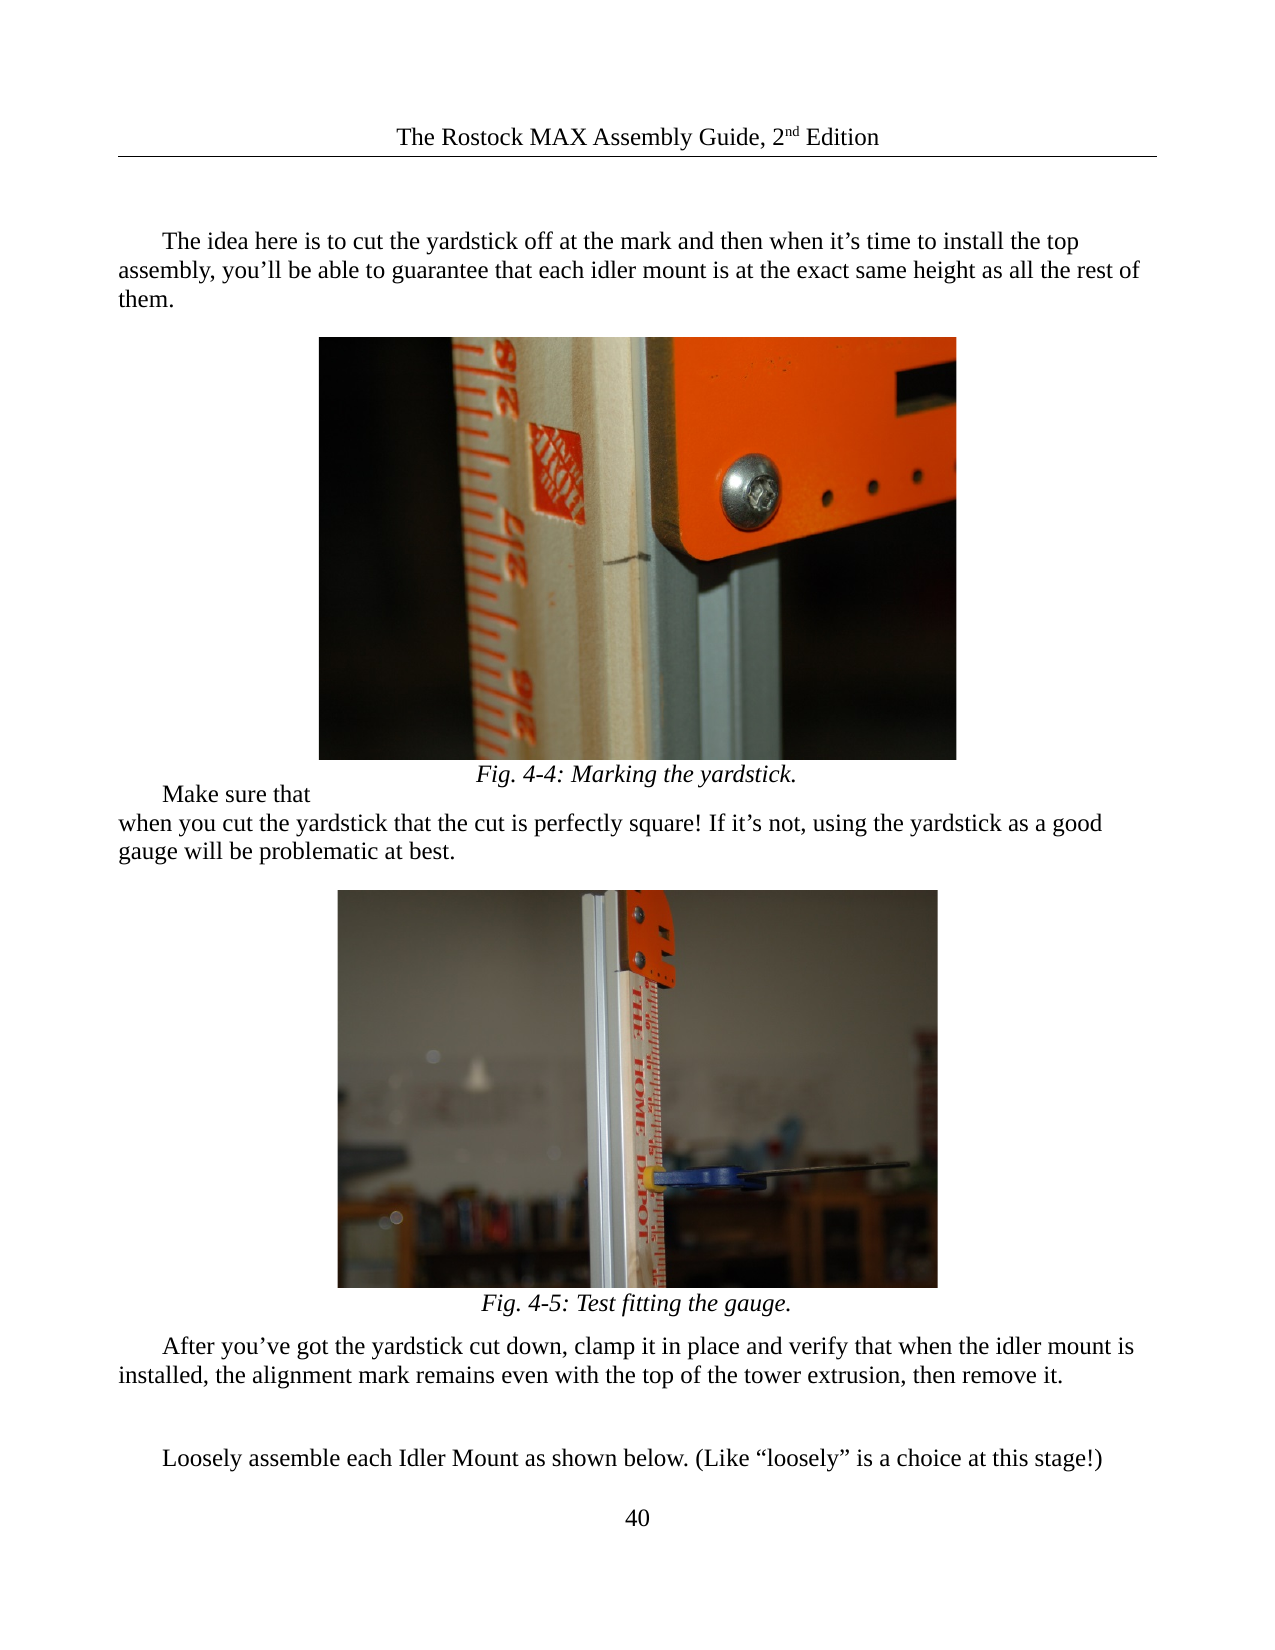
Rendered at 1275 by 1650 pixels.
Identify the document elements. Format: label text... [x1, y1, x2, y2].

text Fig. 4-4: Marking the yardstick. [319, 760, 956, 788]
picture [318, 337, 957, 760]
picture [337, 890, 938, 1288]
text After you’ve got the yardstick cut down, clamp it in place and verify that when the idler mount is installed, the alignment mark remains even with the top of the tower extrusion, then remove it. [118, 1331, 1157, 1389]
text Fig. 4-5: Test fitting the gauge. [337, 1288, 937, 1317]
text Loosely assemble each Idler Mount as shown below. (Like “loosely” is a choice at this stage!) [118, 1443, 1157, 1471]
text The idea here is to cut the yardstick off at the mark and then when it’s time to install the top assembly, you’ll be able to guarantee that each idler mount is at the exact same height as all the rest of them. [118, 226, 1157, 313]
text Make sure that when you cut the yardstick that the cut is perfectly square! If it’s not, using the yardstick as a good gauge will be problematic at best. [118, 779, 1157, 865]
